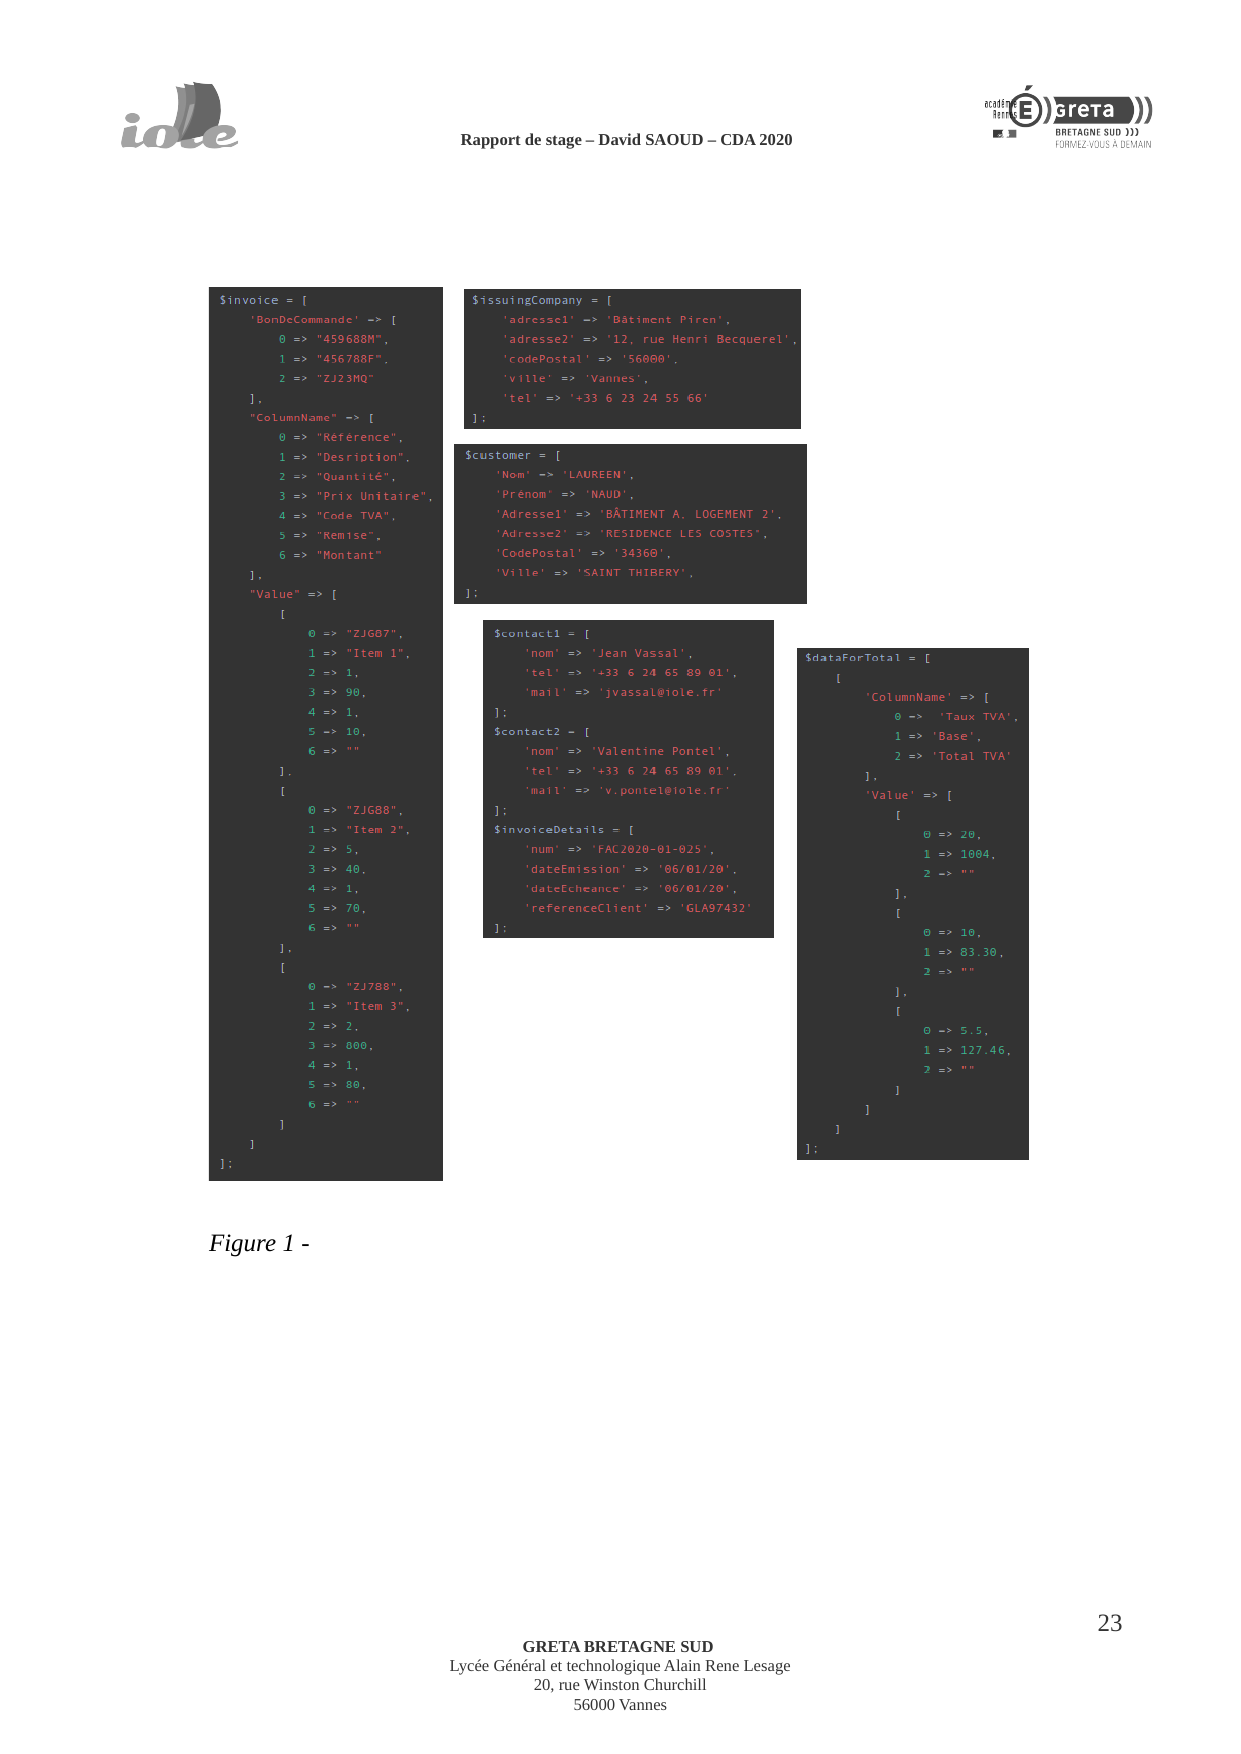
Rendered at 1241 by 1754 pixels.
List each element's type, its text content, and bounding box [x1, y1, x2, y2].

text Figure 1 - [209, 1229, 1031, 1257]
picture [208, 220, 1032, 1229]
